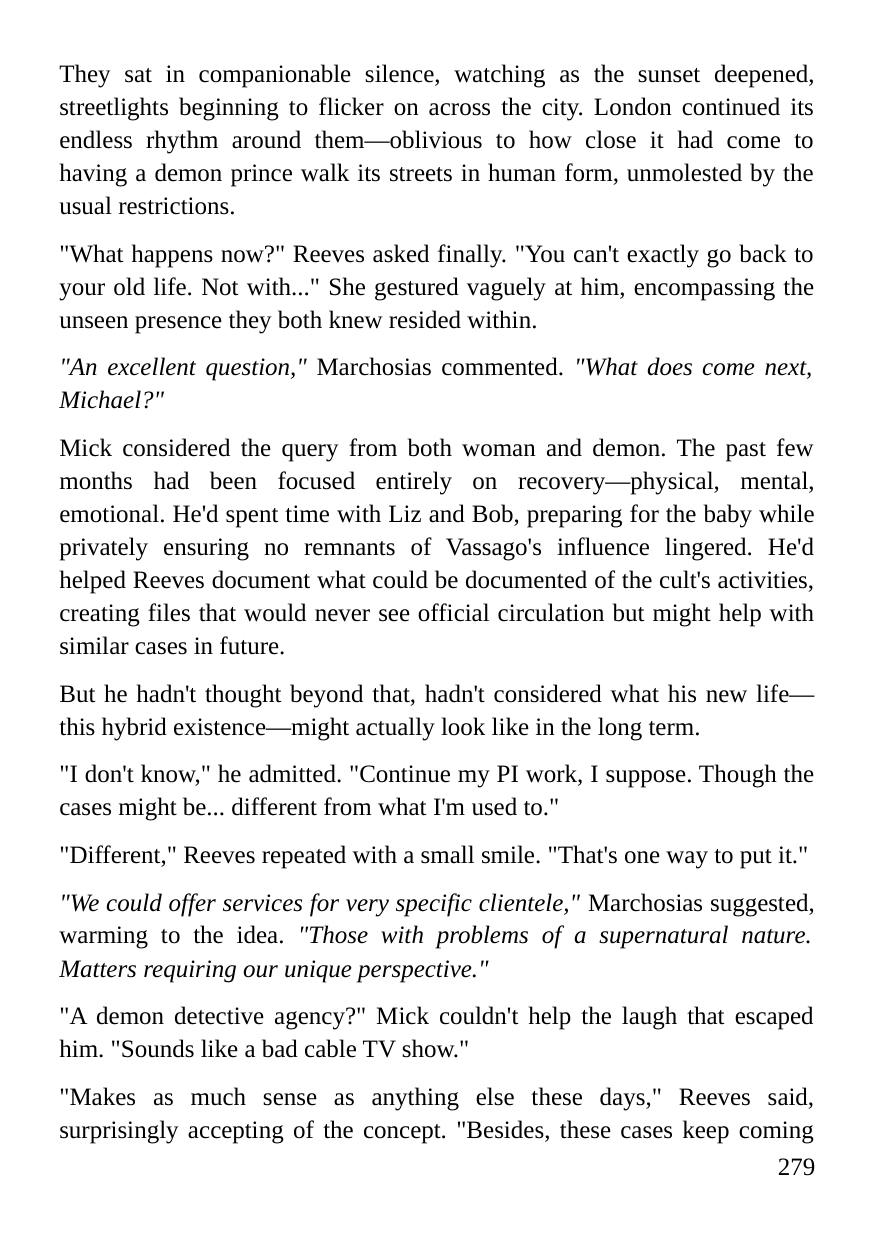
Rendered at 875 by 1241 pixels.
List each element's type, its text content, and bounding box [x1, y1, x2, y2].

text "I don't know," he admitted. "Continue my PI work, I suppose. Though the cases might be... different from what I'm used to." [59, 759, 815, 821]
text But he hadn't thought beyond that, hadn't considered what his new life—this hybrid existence—might actually look like in the long term. [59, 679, 815, 741]
text "Different," Reeves repeated with a small smile. "That's one way to put it." [59, 840, 815, 869]
text They sat in companionable silence, watching as the sunset deepened, streetlights beginning to flicker on across the city. London continued its endless rhythm around them—oblivious to how close it had come to having a demon prince walk its streets in human form, unmolested by the usual restrictions. [59, 59, 815, 220]
text "A demon detective agency?" Mick couldn't help the laugh that escaped him. "Sounds like a bad cable TV show." [59, 1001, 815, 1063]
text "Makes as much sense as anything else these days," Reeves said, surprisingly accepting of the concept. "Besides, these cases keep coming [59, 1082, 815, 1144]
text Mick considered the query from both woman and demon. The past few months had been focused entirely on recovery—physical, mental, emotional. He'd spent time with Liz and Bob, preparing for the baby while privately ensuring no remnants of Vassago's influence lingered. He'd helped Reeves document what could be documented of the cult's activities, creating files that would never see official circulation but might help with similar cases in future. [59, 433, 815, 660]
text "We could offer services for very specific clientele," Marchosias suggested, warming to the idea. "Those with problems of a supernatural nature. Matters requiring our unique perspective." [59, 888, 815, 982]
text "An excellent question," Marchosias commented. "What does come next, Michael?" [59, 352, 815, 414]
text "What happens now?" Reeves asked finally. "You can't exactly go back to your old life. Not with..." She gestured vaguely at him, encompassing the unseen presence they both knew resided within. [59, 239, 815, 333]
